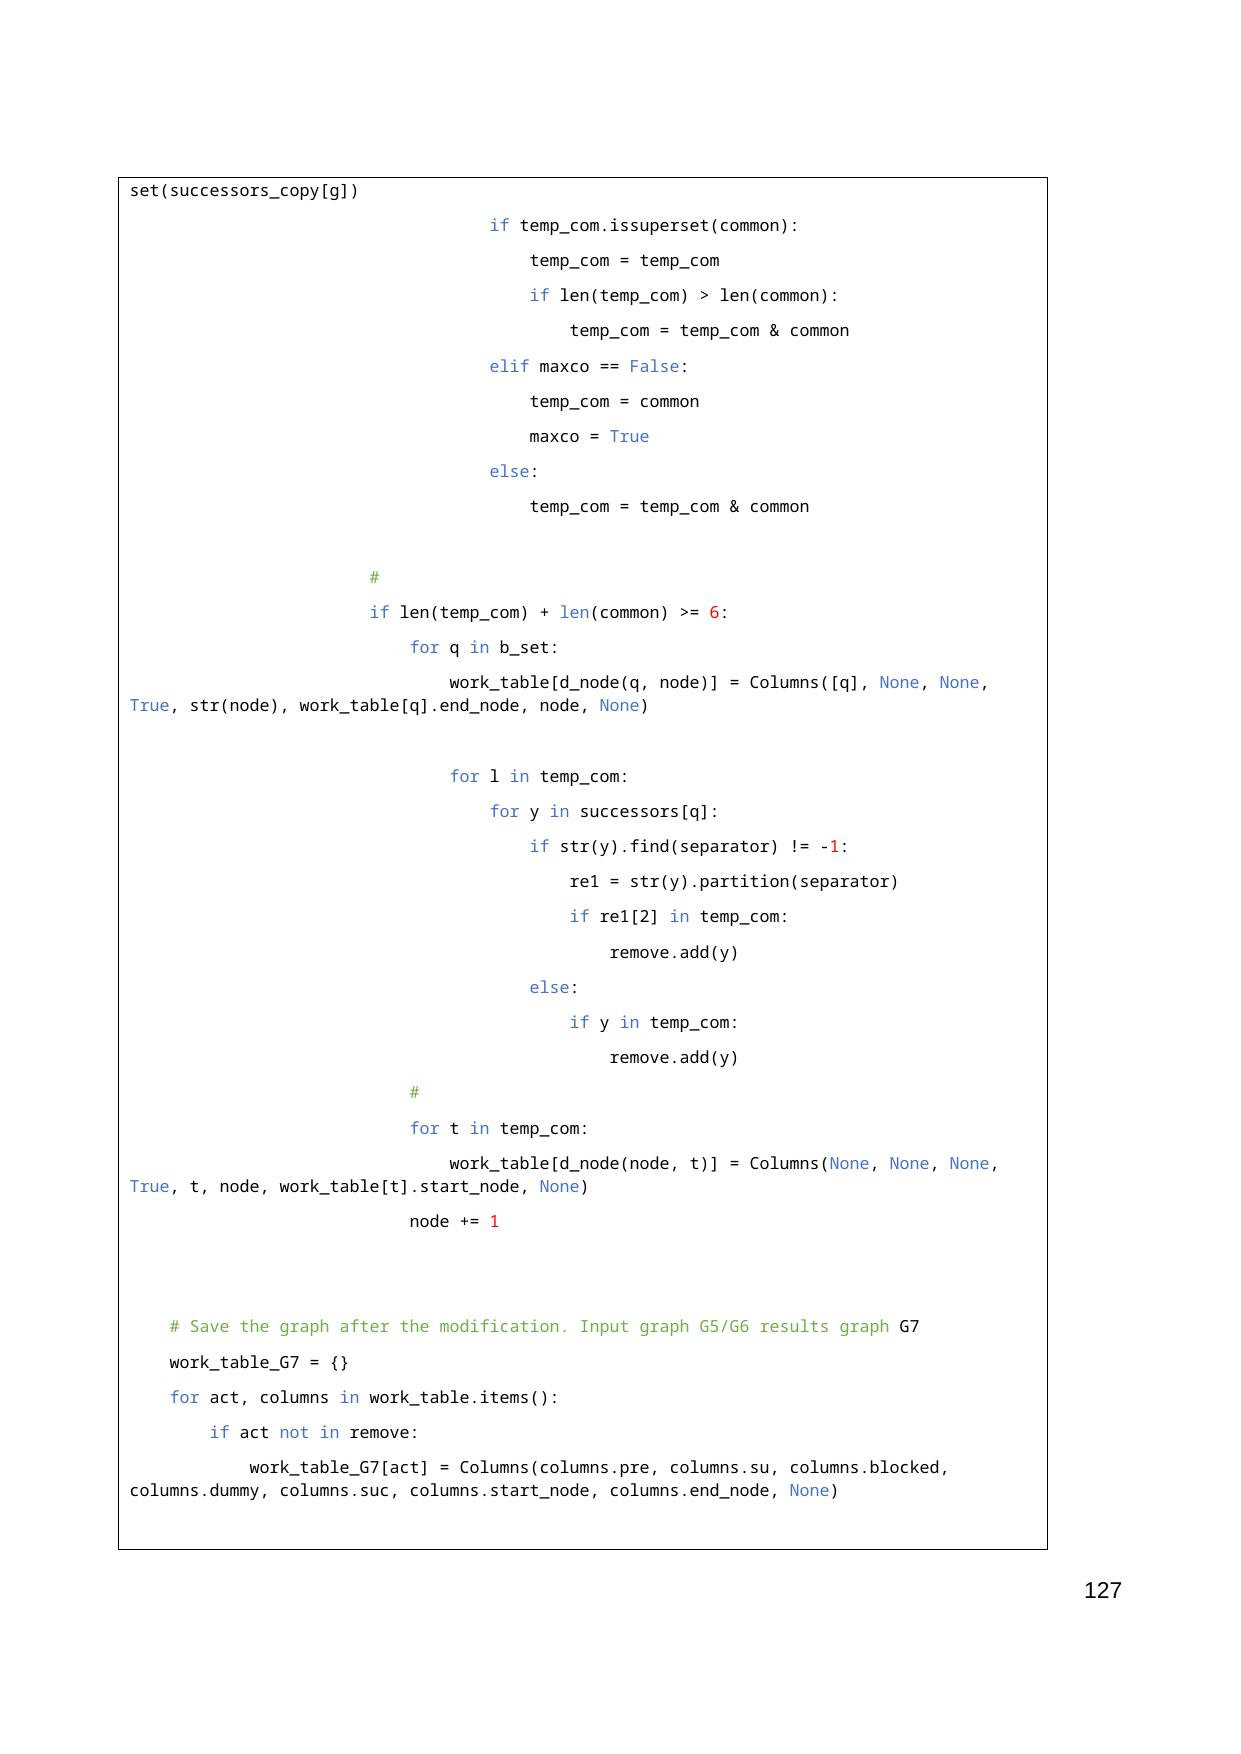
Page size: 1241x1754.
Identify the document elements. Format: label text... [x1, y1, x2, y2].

table_header set(successors_copy[g]) if temp_com.issuperset(common): temp_com = temp_com if len(temp_com) > len(common): temp_com = temp_com & common elif maxco == False: temp_com = common maxco = True else: temp_com = temp_com & common # if len(temp_com) + len(common) >= 6: for q in b_set: work_table[d_node(q, node)] = Columns([q], None, None, True, str(node), work_table[q].end_node, node, None) for l in temp_com: for y in successors[q]: if str(y).find(separator) != -1: re1 = str(y).partition(separator) if re1[2] in temp_com: remove.add(y) else: if y in temp_com: remove.add(y) # for t in temp_com: work_table[d_node(node, t)] = Columns(None, None, None, True, t, node, work_table[t].start_node, None) node += 1 # Save the graph after the modification. Input graph G5/G6 results graph G7 work_table_G7 = {} for act, columns in work_table.items(): if act not in remove: work_table_G7[act] = Columns(columns.pre, columns.su, columns.blocked, columns.dummy, columns.suc, columns.start_node, columns.end_node, None) [119, 178, 1047, 1549]
